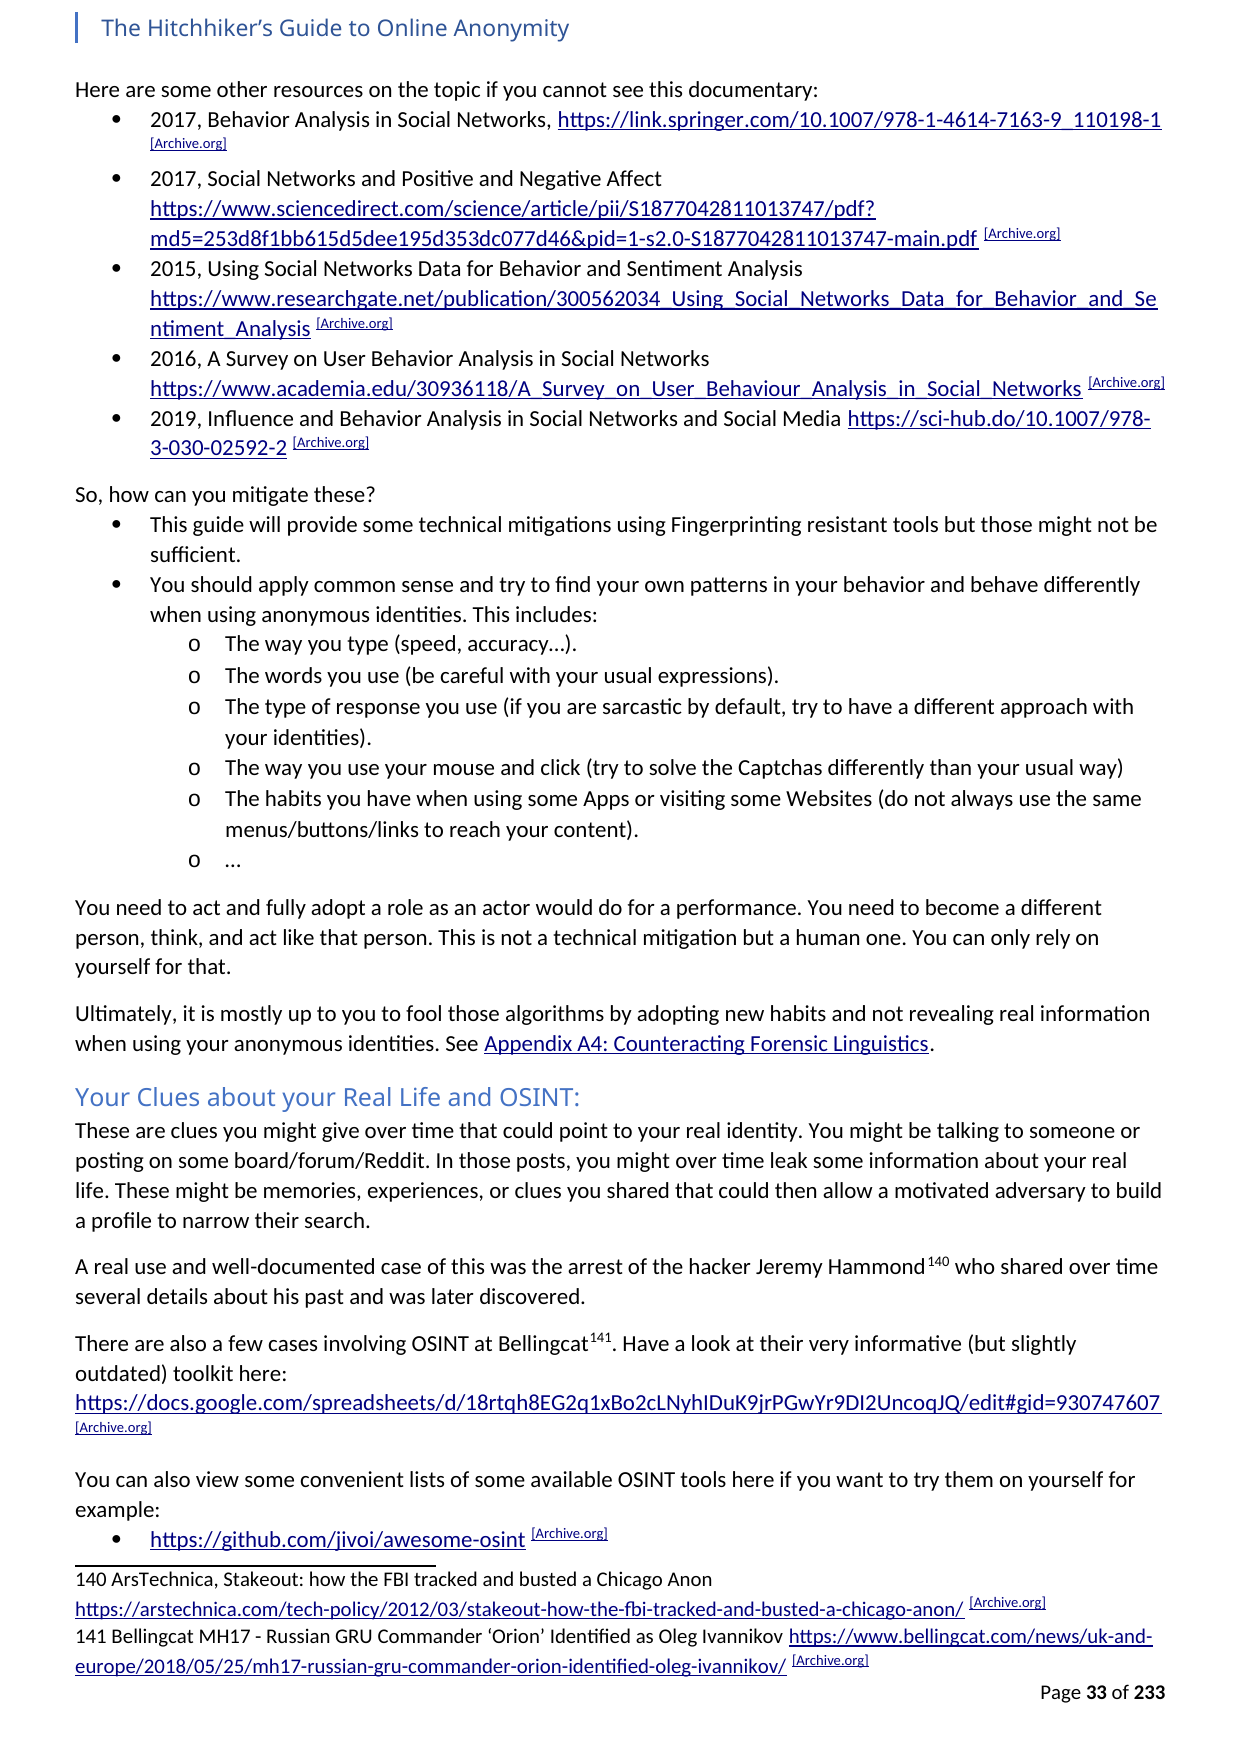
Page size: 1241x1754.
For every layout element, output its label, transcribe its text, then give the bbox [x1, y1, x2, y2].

list 2017, Social Networks and Positive and Negative Affect https://www.sciencedirect.com/science/article/pii/S1877042811013747/pdf?md5=253d8f1bb615d5dee195d353dc077d46&pid=1-s2.0-S1877042811013747-main.pdf [Archive.org] [112, 164, 1165, 252]
text You can also view some convenient lists of some available OSINT tools here if you want to try them on yourself for example: [75, 1465, 1165, 1523]
text You need to act and fully adopt a role as an actor would do for a performance. You need to become a different person, think, and act like that person. This is not a technical mitigation but a human one. You can only rely on yourself for that. [75, 893, 1165, 981]
list The way you use your mouse and click (try to solve the Captchas differently than your usual way) [187, 753, 1165, 782]
text ArsTechnica, Stakeout: how the FBI tracked and busted a Chicago Anon https://arstechnica.com/tech-policy/2012/03/stakeout-how-the-fbi-tracked-and-busted-a-chicago-anon/ [Archive.org] [75, 1566, 1165, 1622]
subtitle Your Clues about your Real Life and OSINT: [75, 1080, 1165, 1114]
list … [187, 845, 1165, 874]
list You should apply common sense and try to find your own patterns in your behavior and behave differently when using anonymous identities. This includes: [112, 570, 1165, 628]
list 2016, A Survey on User Behavior Analysis in Social Networks https://www.academia.edu/30936118/A_Survey_on_User_Behaviour_Analysis_in_Social_Networks [Archive.org] [112, 344, 1165, 402]
list The way you type (speed, accuracy…). [187, 629, 1165, 659]
text So, how can you mitigate these? [75, 480, 1165, 508]
text There are also a few cases involving OSINT at Bellingcat. Have a look at their very informative (but slightly outdated) toolkit here: https://docs.google.com/spreadsheets/d/18rtqh8EG2q1xBo2cLNyhIDuK9jrPGwYr9DI2UncoqJQ/edit#gid=930747607 [Archive.org] [75, 1329, 1165, 1446]
text Ultimately, it is mostly up to you to fool those algorithms by adopting new habits and not revealing real information when using your anonymous identities. See Appendix A4: Counteracting Forensic Linguistics. [75, 999, 1165, 1057]
list 2017, Behavior Analysis in Social Networks, https://link.springer.com/10.1007/978-1-4614-7163-9_110198-1 [Archive.org] [112, 105, 1165, 163]
text Bellingcat MH17 - Russian GRU Commander ‘Orion’ Identified as Oleg Ivannikov https://www.bellingcat.com/news/uk-and-europe/2018/05/25/mh17-russian-gru-commander-orion-identified-oleg-ivannikov/ [Archive.org] [75, 1624, 1165, 1679]
list 2019, In­fluence and Behavior Analysis in Social Networks and Social Media https://sci-hub.do/10.1007/978-3-030-02592-2 [Archive.org] [112, 404, 1165, 462]
list The habits you have when using some Apps or visiting some Websites (do not always use the same menus/buttons/links to reach your content). [187, 784, 1165, 843]
list 2015, Using Social Networks Data for Behavior and Sentiment Analysis https://www.researchgate.net/publication/300562034_Using_Social_Networks_Data_for_Behavior_and_Sentiment_Analysis [Archive.org] [112, 254, 1165, 342]
text These are clues you might give over time that could point to your real identity. You might be talking to someone or posting on some board/forum/Reddit. In those posts, you might over time leak some information about your real life. These might be memories, experiences, or clues you shared that could then allow a motivated adversary to build a profile to narrow their search. [75, 1116, 1165, 1234]
list This guide will provide some technical mitigations using Fingerprinting resistant tools but those might not be sufficient. [112, 510, 1165, 568]
text A real use and well-documented case of this was the arrest of the hacker Jeremy Hammond who shared over time several details about his past and was later discovered. [75, 1252, 1165, 1310]
text Here are some other resources on the topic if you cannot see this documentary: [75, 75, 1165, 103]
list The type of response you use (if you are sarcastic by default, try to have a different approach with your identities). [187, 692, 1165, 751]
list The words you use (be careful with your usual expressions). [187, 661, 1165, 690]
list https://github.com/jivoi/awesome-osint [Archive.org] [112, 1525, 1165, 1553]
